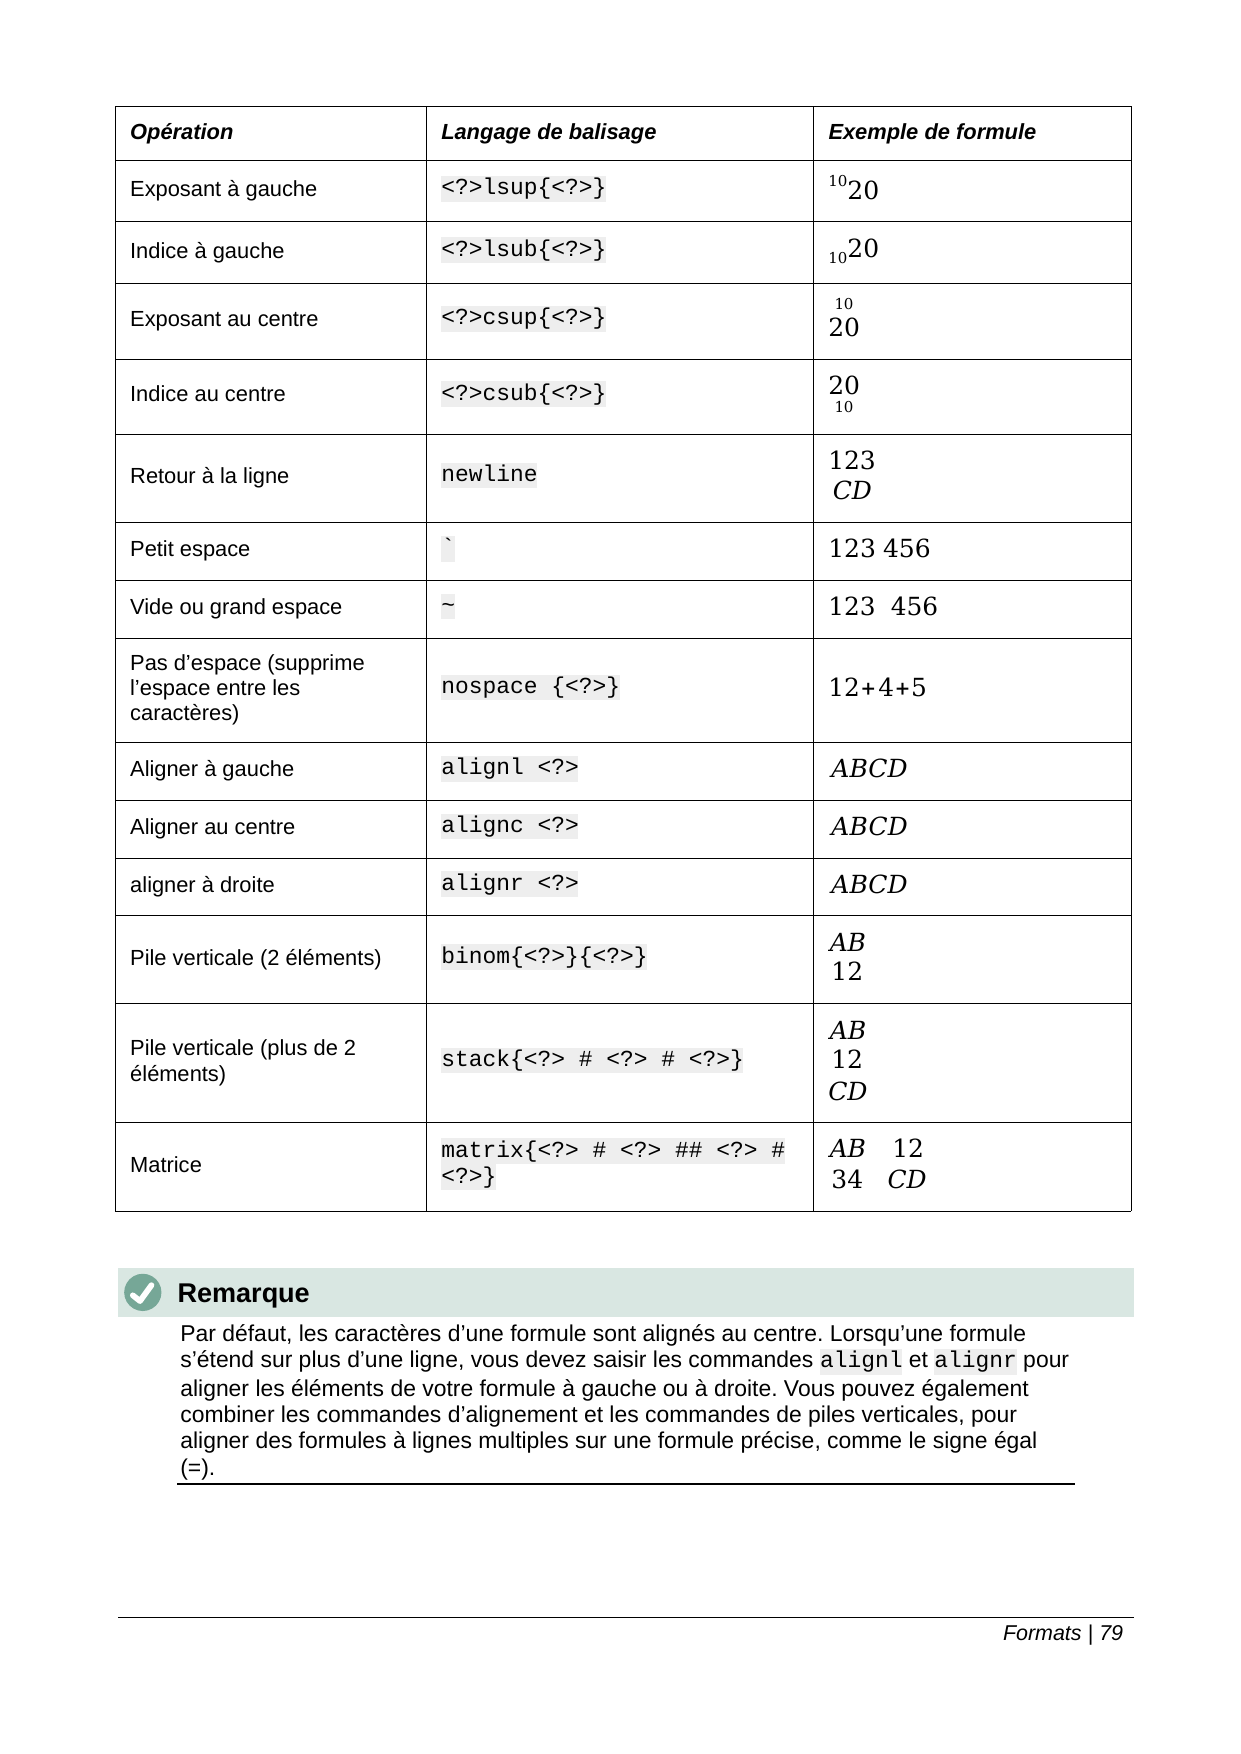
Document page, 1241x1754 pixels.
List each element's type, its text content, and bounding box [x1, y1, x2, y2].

table_cell [814, 859, 1131, 915]
table_cell Retour à la ligne [116, 435, 426, 522]
table_cell Petit espace [116, 523, 426, 579]
table_cell ~ [427, 581, 813, 637]
table_cell binom{<?>}{<?>} [427, 916, 813, 1003]
table_header Langage de balisage [427, 107, 813, 160]
table_cell Indice au centre [116, 360, 426, 434]
table_cell [814, 639, 1131, 742]
table_cell Vide ou grand espace [116, 581, 426, 637]
table_cell [814, 581, 1131, 637]
subtitle Remarque [118, 1268, 1134, 1317]
table_cell alignr <?> [427, 859, 813, 915]
table_cell [814, 284, 1131, 358]
table_cell Pas d’espace (supprime l’espace entre les caractères) [116, 639, 426, 742]
table_cell Aligner à gauche [116, 743, 426, 799]
table_cell aligner à droite [116, 859, 426, 915]
table_cell Exposant au centre [116, 284, 426, 358]
table_cell Aligner au centre [116, 801, 426, 857]
table_cell <?>csub{<?>} [427, 360, 813, 434]
table_cell [814, 161, 1131, 221]
table_header Opération [116, 107, 426, 160]
table_cell matrix{<?> # <?> ## <?> # <?>} [427, 1123, 813, 1211]
table_cell newline [427, 435, 813, 522]
table_cell nospace {<?>} [427, 639, 813, 742]
table_header Exemple de formule [814, 107, 1131, 160]
table_cell <?>lsup{<?>} [427, 161, 813, 221]
table_cell Matrice [116, 1123, 426, 1211]
table_cell Pile verticale (2 éléments) [116, 916, 426, 1003]
text Par défaut, les caractères d’une formule sont alignés au centre. Lorsqu’une formule s’étend sur plus d’une ligne, vous devez saisir les commandes alignl et alignr pour aligner les éléments de votre formule à gauche ou à droite. Vous pouvez également combiner les commandes d’alignement et les commandes de piles verticales, pour aligner des formules à lignes multiples sur une formule précise, comme le signe égal (=). [177, 1317, 1075, 1483]
table_cell [814, 801, 1131, 857]
table_cell [814, 222, 1131, 283]
table_cell [814, 743, 1131, 799]
table_cell ` [427, 523, 813, 579]
table_cell alignl <?> [427, 743, 813, 799]
table_cell [814, 435, 1131, 522]
table_cell [814, 1123, 1131, 1211]
table_cell stack{<?> # <?> # <?>} [427, 1004, 813, 1122]
table_cell [814, 916, 1131, 1003]
table_cell <?>lsub{<?>} [427, 222, 813, 283]
table_cell Indice à gauche [116, 222, 426, 283]
table_cell alignc <?> [427, 801, 813, 857]
table_cell [814, 1004, 1131, 1122]
table_cell Pile verticale (plus de 2 éléments) [116, 1004, 426, 1122]
table_cell <?>csup{<?>} [427, 284, 813, 358]
table_cell Exposant à gauche [116, 161, 426, 221]
table_cell [814, 360, 1131, 434]
table_cell [814, 523, 1131, 579]
